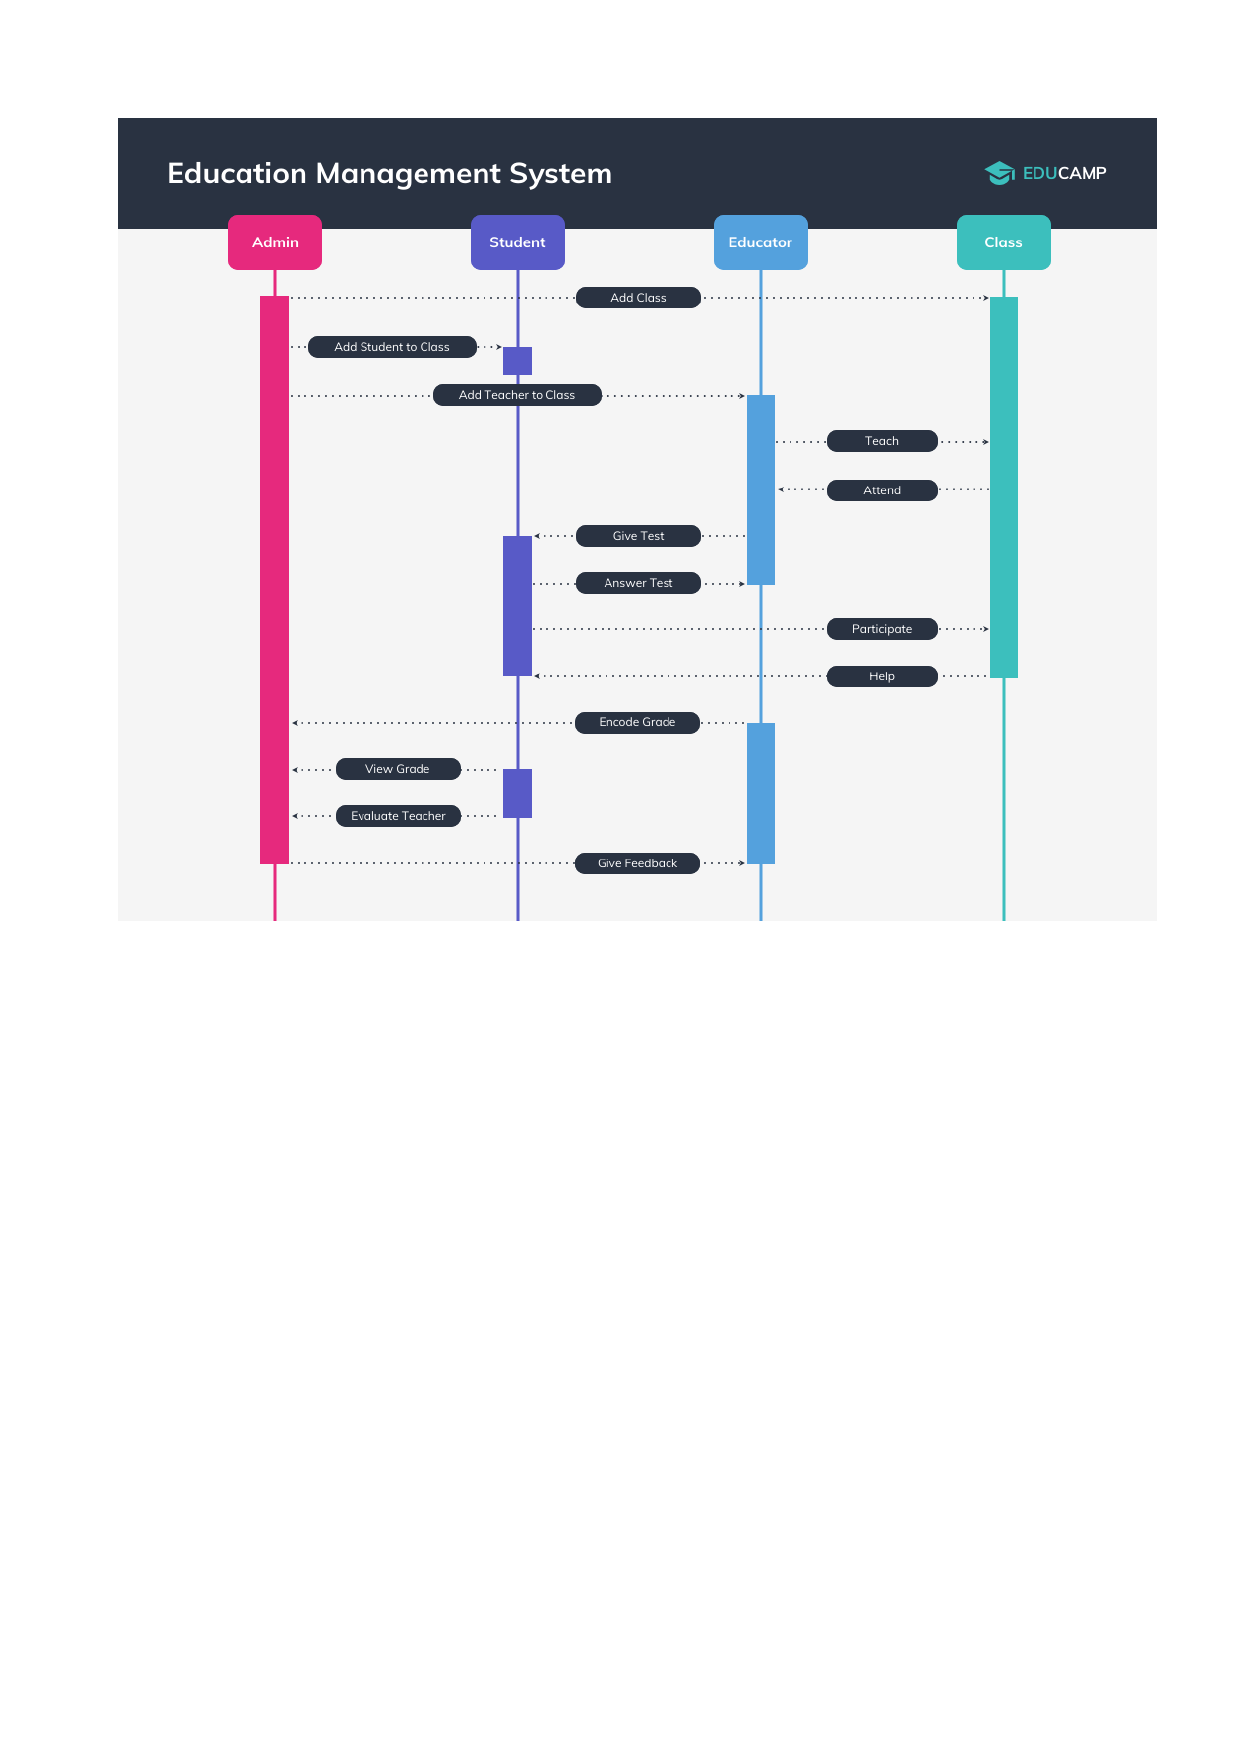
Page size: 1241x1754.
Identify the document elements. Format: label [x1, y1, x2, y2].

picture [118, 118, 1157, 921]
